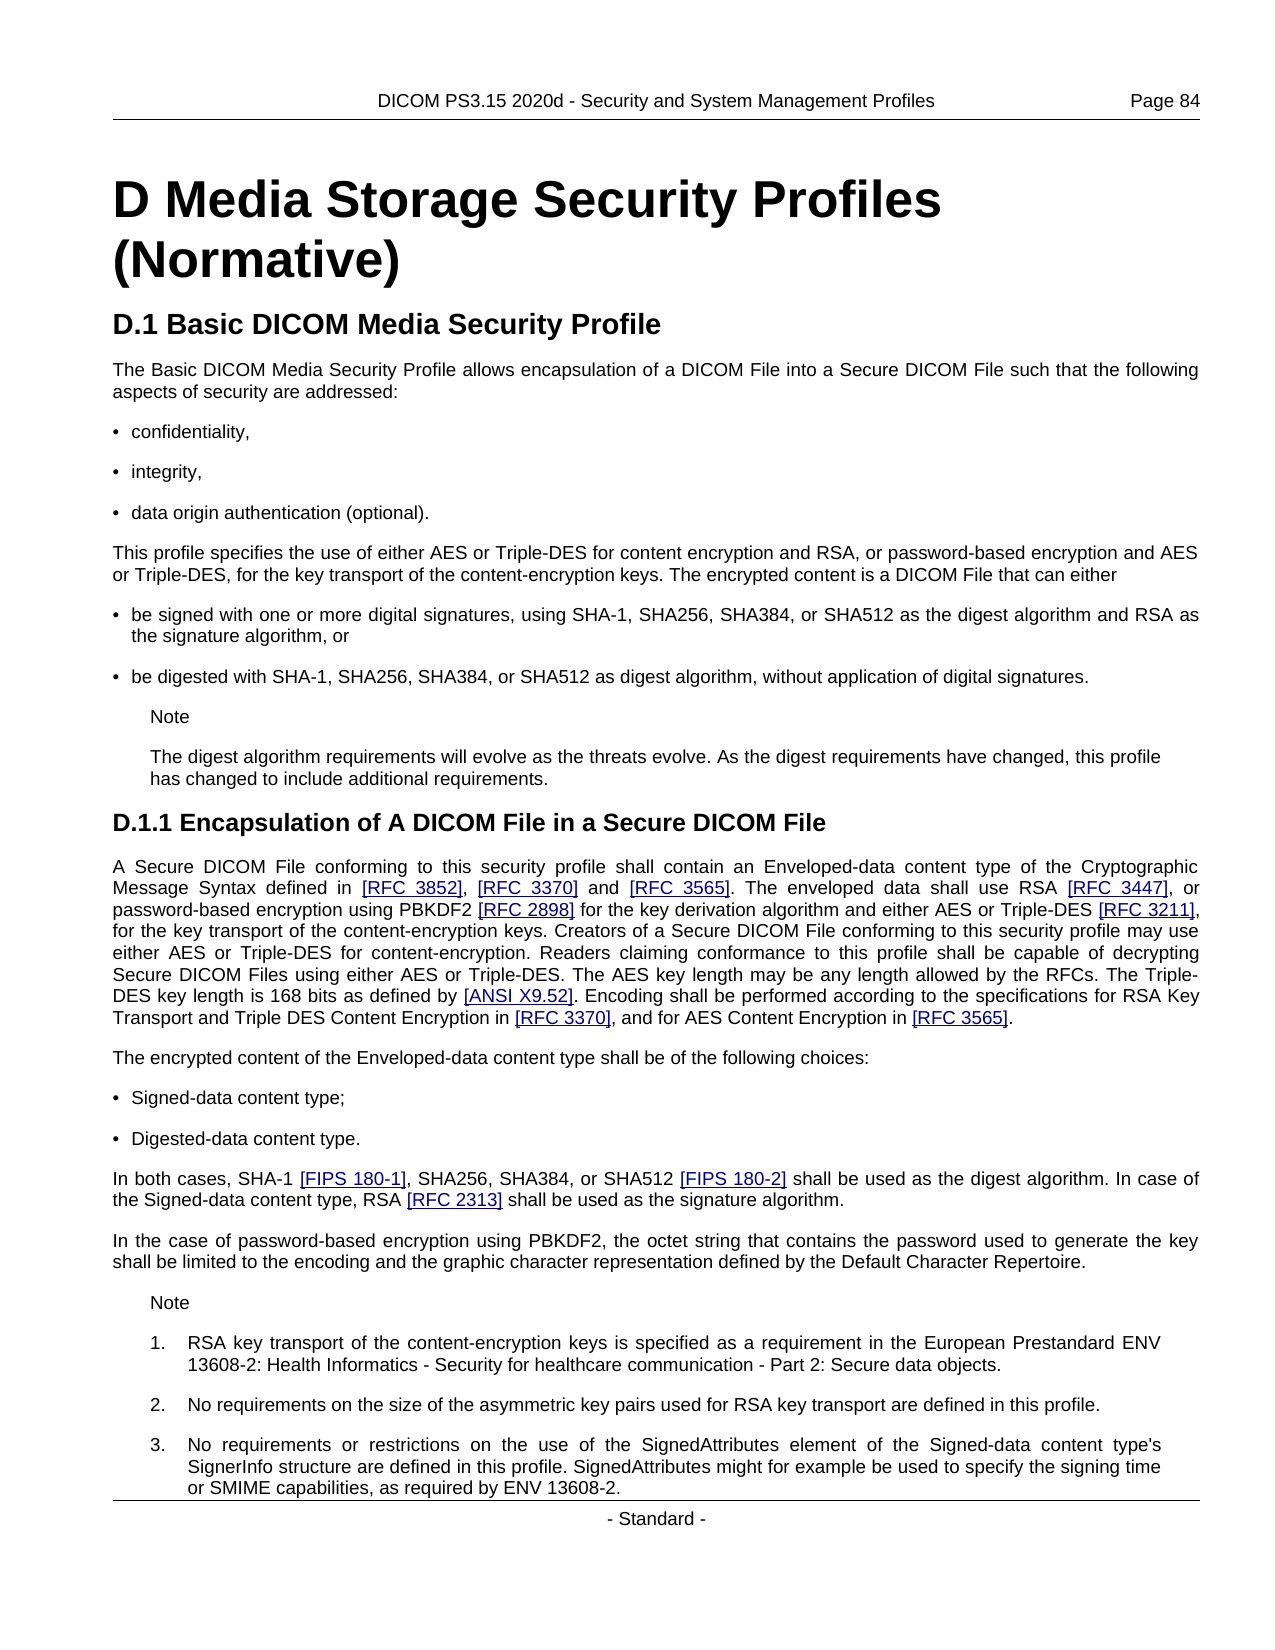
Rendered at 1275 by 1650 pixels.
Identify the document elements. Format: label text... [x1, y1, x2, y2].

text The Basic DICOM Media Security Profile allows encapsulation of a DICOM File into a Secure DICOM File such that the following aspects of security are addressed: [112, 359, 1200, 402]
text • be digested with SHA-1, SHA256, SHA384, or SHA512 as digest algorithm, without application of digital signatures. [112, 666, 1200, 687]
text D.1 Basic DICOM Media Security Profile [112, 307, 1200, 340]
text • integrity, [112, 461, 1200, 483]
text • Signed-data content type; [112, 1087, 1200, 1109]
text In both cases, SHA-1 [FIPS 180-1], SHA256, SHA384, or SHA512 [FIPS 180-2] shall be used as the digest algorithm. In case of the Signed-data content type, RSA [RFC 2313] shall be used as the signature algorithm. [112, 1168, 1200, 1211]
text D Media Storage Security Profiles (Normative) [112, 169, 1200, 288]
text • Digested-data content type. [112, 1127, 1200, 1149]
text Note [150, 706, 1162, 727]
text D.1.1 Encapsulation of A DICOM File in a Secure DICOM File [112, 808, 1200, 837]
text • confidentiality, [112, 421, 1200, 442]
text A Secure DICOM File conforming to this security profile shall contain an Enveloped-data content type of the Cryptographic Message Syntax defined in [RFC 3852], [RFC 3370] and [RFC 3565]. The enveloped data shall use RSA [RFC 3447], or password-based encryption using PBKDF2 [RFC 2898] for the key derivation algorithm and either AES or Triple-DES [RFC 3211], for the key transport of the content-encryption keys. Creators of a Secure DICOM File conforming to this security profile may use either AES or Triple-DES for content-encryption. Readers claiming conformance to this profile shall be capable of decrypting Secure DICOM Files using either AES or Triple-DES. The AES key length may be any length allowed by the RFCs. The Triple-DES key length is 168 bits as defined by [ANSI X9.52]. Encoding shall be performed according to the specifications for RSA Key Transport and Triple DES Content Encryption in [RFC 3370], and for AES Content Encryption in [RFC 3565]. [112, 856, 1200, 1028]
text The encrypted content of the Enveloped-data content type shall be of the following choices: [112, 1047, 1200, 1068]
text • be signed with one or more digital signatures, using SHA-1, SHA256, SHA384, or SHA512 as the digest algorithm and RSA as the signature algorithm, or [112, 604, 1200, 647]
text 3. No requirements or restrictions on the use of the SignedAttributes element of the Signed-data content type's SignerInfo structure are defined in this profile. SignedAttributes might for example be used to specify the signing time or SMIME capabilities, as required by ENV 13608-2. [150, 1434, 1162, 1499]
text • data origin authentication (optional). [112, 501, 1200, 523]
text 1. RSA key transport of the content-encryption keys is specified as a requirement in the European Prestandard ENV 13608-2: Health Informatics - Security for healthcare communication - Part 2: Secure data objects. [150, 1332, 1162, 1375]
text Note [150, 1291, 1162, 1313]
text The digest algorithm requirements will evolve as the threats evolve. As the digest requirements have changed, this profile has changed to include additional requirements. [150, 746, 1162, 789]
text In the case of password-based encryption using PBKDF2, the octet string that contains the password used to generate the key shall be limited to the encoding and the graphic character representation defined by the Default Character Repertoire. [112, 1229, 1200, 1273]
text 2. No requirements on the size of the asymmetric key pairs used for RSA key transport are defined in this profile. [150, 1394, 1162, 1415]
text This profile specifies the use of either AES or Triple-DES for content encryption and RSA, or password-based encryption and AES or Triple-DES, for the key transport of the content-encryption keys. The encrypted content is a DICOM File that can either [112, 542, 1200, 585]
